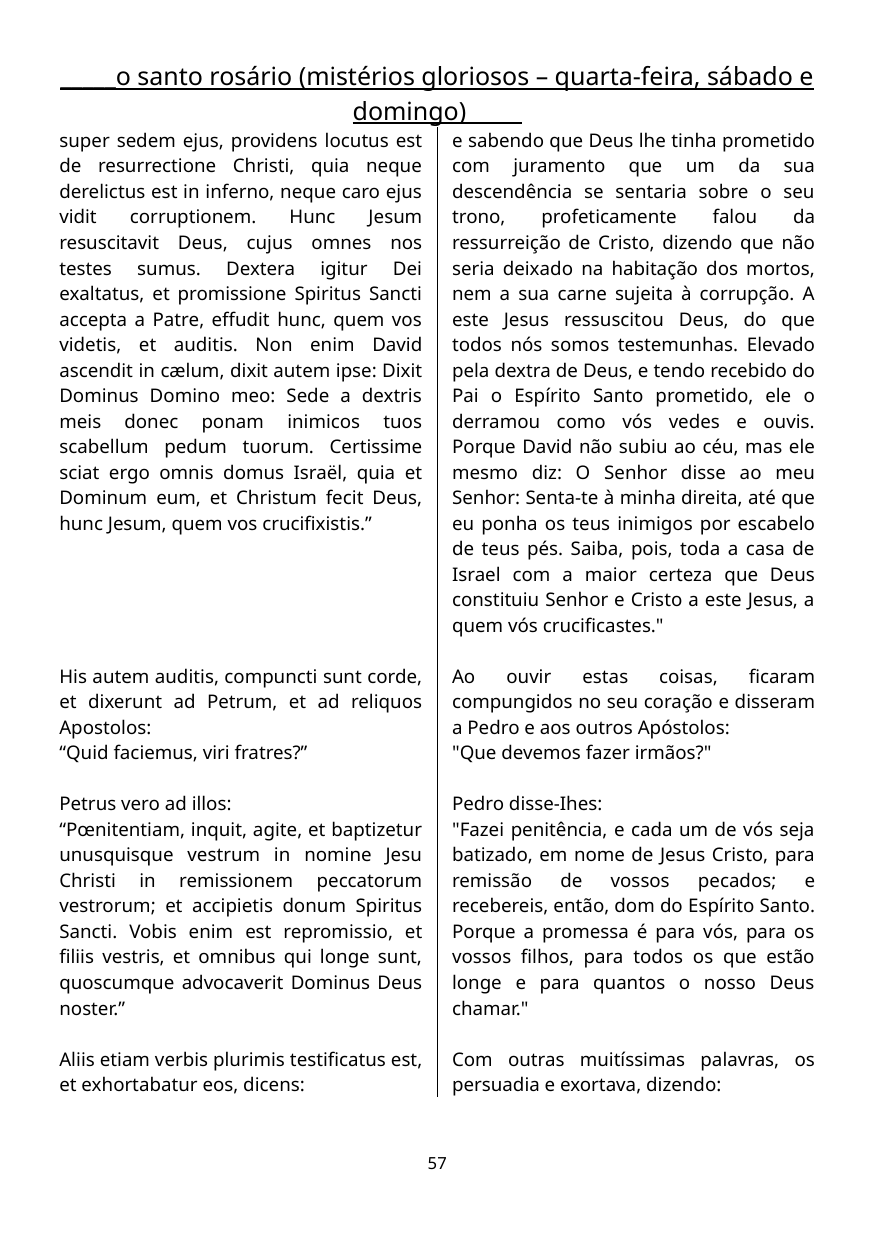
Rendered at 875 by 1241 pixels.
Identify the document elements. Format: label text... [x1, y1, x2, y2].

table_header e sabendo que Deus lhe tinha prometido com juramento que um da sua descendência se sentaria sobre o seu trono, profeticamente falou da ressurreição de Cristo, dizendo que não seria deixado na habitação dos mortos, nem a sua carne sujeita à corrupção. A este Jesus ressuscitou Deus, do que todos nós somos testemunhas. Elevado pela dextra de Deus, e tendo recebido do Pai o Espírito Santo prometido, ele o derramou como vós vedes e ouvis. Porque David não subiu ao céu, mas ele mesmo diz: O Senhor disse ao meu Senhor: Senta-te à minha direita, até que eu ponha os teus inimigos por escabelo de teus pés. Saiba, pois, toda a casa de Israel com a maior certeza que Deus constituiu Senhor e Cristo a este Jesus, a quem vós crucificastes." Ao ouvir estas coisas, ficaram compungidos no seu coração e disseram a Pedro e aos outros Apóstolos: "Que devemos fazer irmãos?" Pedro disse-Ihes: "Fazei penitência, e cada um de vós seja batizado, em nome de Jesus Cristo, para remissão de vossos pecados; e recebereis, então, dom do Espírito Santo. Porque a promessa é para vós, para os vossos filhos, para todos os que estão longe e para quantos o nosso Deus chamar." Com outras muitíssimas palavras, os persuadia e exortava, dizendo: [438, 127, 830, 1097]
table_header super sedem ejus, providens locutus est de resurrectione Christi, quia neque derelictus est in inferno, neque caro ejus vidit corruptionem. Hunc Jesum resuscitavit Deus, cujus omnes nos testes sumus. Dextera igitur Dei exaltatus, et promissione Spiritus Sancti accepta a Patre, effudit hunc, quem vos videtis, et auditis. Non enim David ascendit in cælum, dixit autem ipse: Dixit Dominus Domino meo: Sede a dextris meis donec ponam inimicos tuos scabellum pedum tuorum. Certissime sciat ergo omnis domus Israël, quia et Dominum eum, et Christum fecit Deus, hunc Jesum, quem vos crucifixistis.” His autem auditis, compuncti sunt corde, et dixerunt ad Petrum, et ad reliquos Apostolos: “Quid faciemus, viri fratres?” Petrus vero ad illos: “Pœnitentiam, inquit, agite, et baptizetur unusquisque vestrum in nomine Jesu Christi in remissionem peccatorum vestrorum; et accipietis donum Spiritus Sancti. Vobis enim est repromissio, et filiis vestris, et omnibus qui longe sunt, quoscumque advocaverit Dominus Deus noster.” Aliis etiam verbis plurimis testificatus est, et exhortabatur eos, dicens: [44, 127, 437, 1097]
